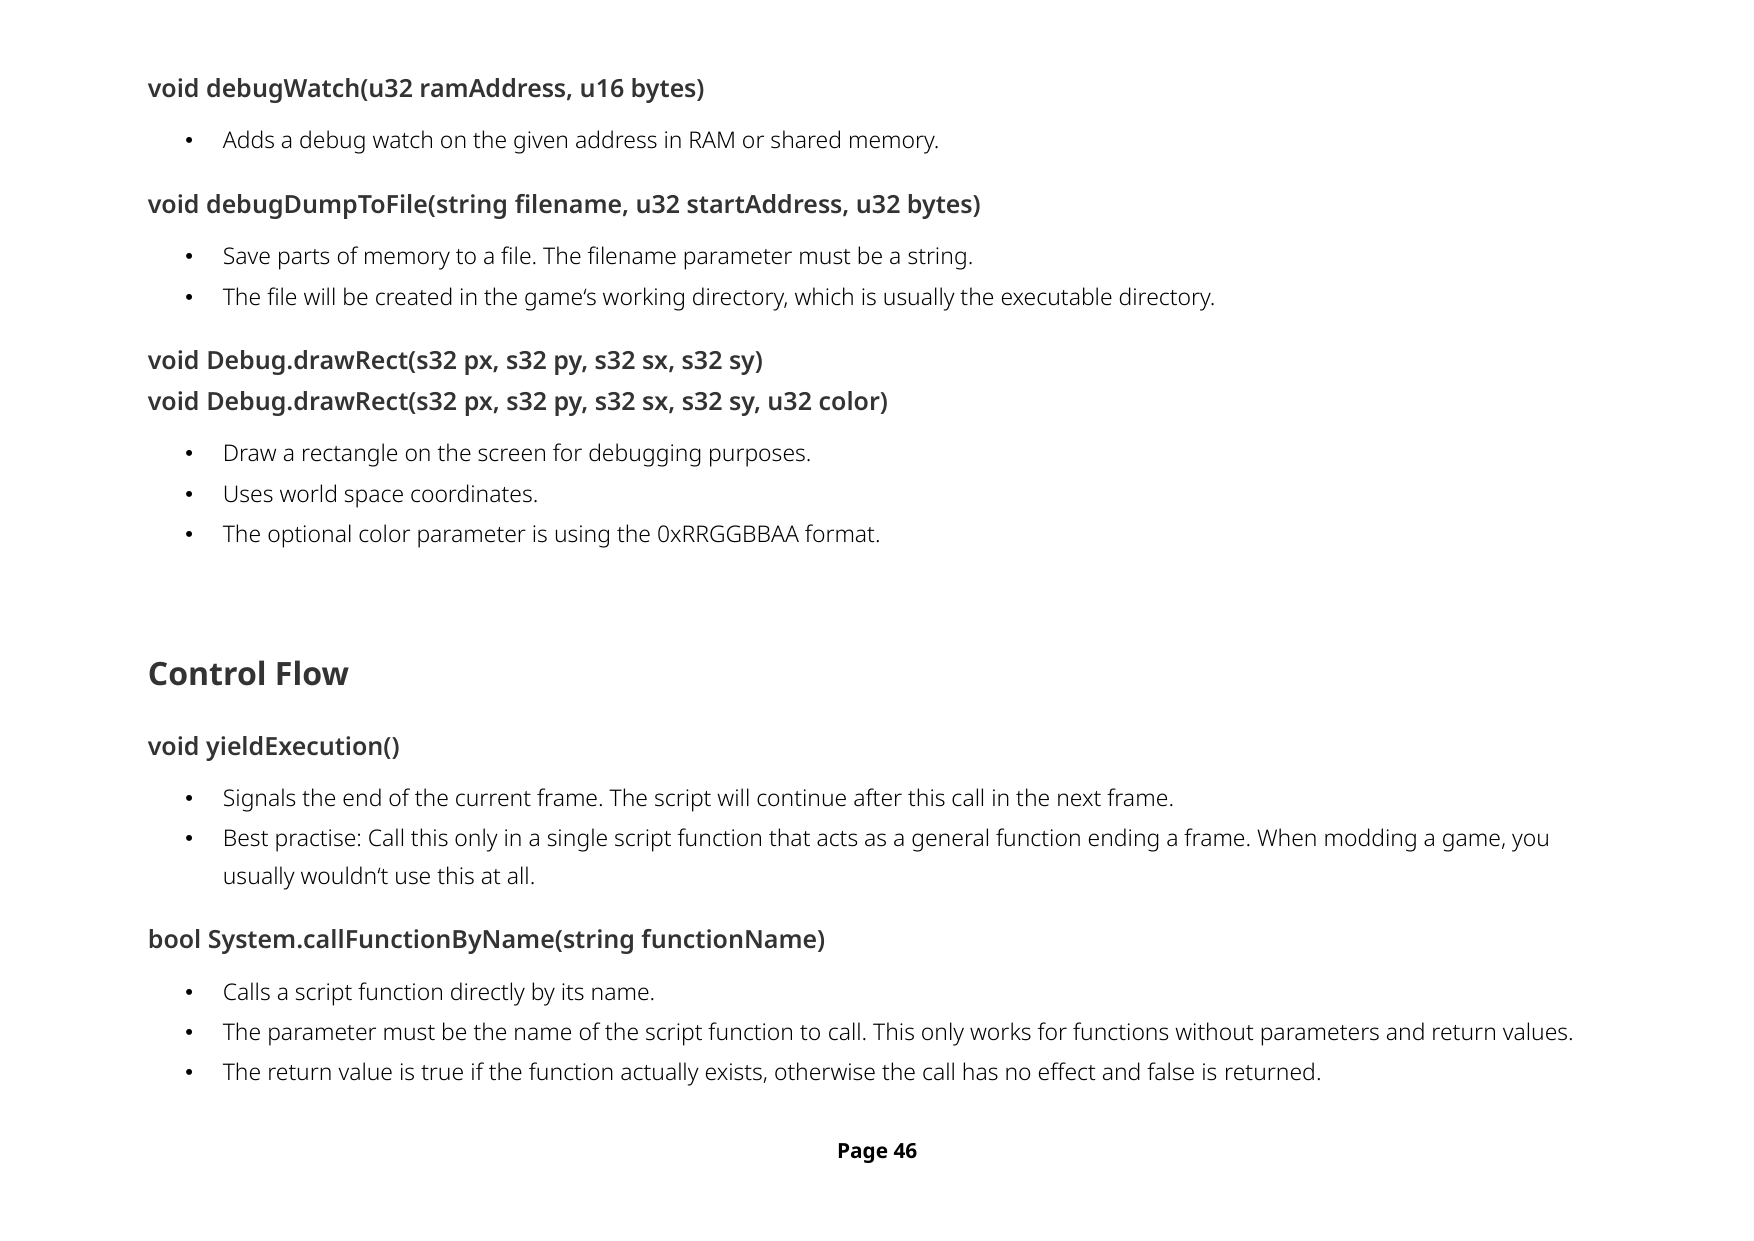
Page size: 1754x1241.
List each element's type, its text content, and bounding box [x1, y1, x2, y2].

subtitle void Debug.drawRect(s32 px, s32 py, s32 sx, s32 sy) void Debug.drawRect(s32 px, s32 py, s32 sx, s32 sy, u32 color) [148, 343, 1606, 418]
subtitle void debugWatch(u32 ramAddress, u16 bytes) [148, 71, 1606, 105]
subtitle void yieldExecution() [148, 728, 1606, 762]
list Calls a script function directly by its name. [185, 975, 1606, 1007]
subtitle void debugDumpToFile(string filename, u32 startAddress, u32 bytes) [148, 187, 1606, 221]
list Save parts of memory to a file. The filename parameter must be a string. [185, 240, 1606, 271]
list The file will be created in the game‘s working directory, which is usually the executable directory. [185, 280, 1606, 312]
list Draw a rectangle on the screen for debugging purposes. [185, 437, 1606, 468]
list The return value is true if the function actually exists, otherwise the call has no effect and false is returned. [185, 1056, 1606, 1087]
subtitle Control Flow [148, 651, 1606, 694]
list Signals the end of the current frame. The script will continue after this call in the next frame. [185, 782, 1606, 813]
subtitle bool System.callFunctionByName(string functionName) [148, 922, 1606, 956]
list Uses world space coordinates. [185, 477, 1606, 509]
list Best practise: Call this only in a single script function that acts as a general function ending a frame. When modding a game, you usually wouldn‘t use this at all. [185, 822, 1606, 891]
list Adds a debug watch on the given address in RAM or shared memory. [185, 124, 1606, 155]
list The optional color parameter is using the 0xRRGGBBAA format. [185, 518, 1606, 549]
list The parameter must be the name of the script function to call. This only works for functions without parameters and return values. [185, 1016, 1606, 1047]
